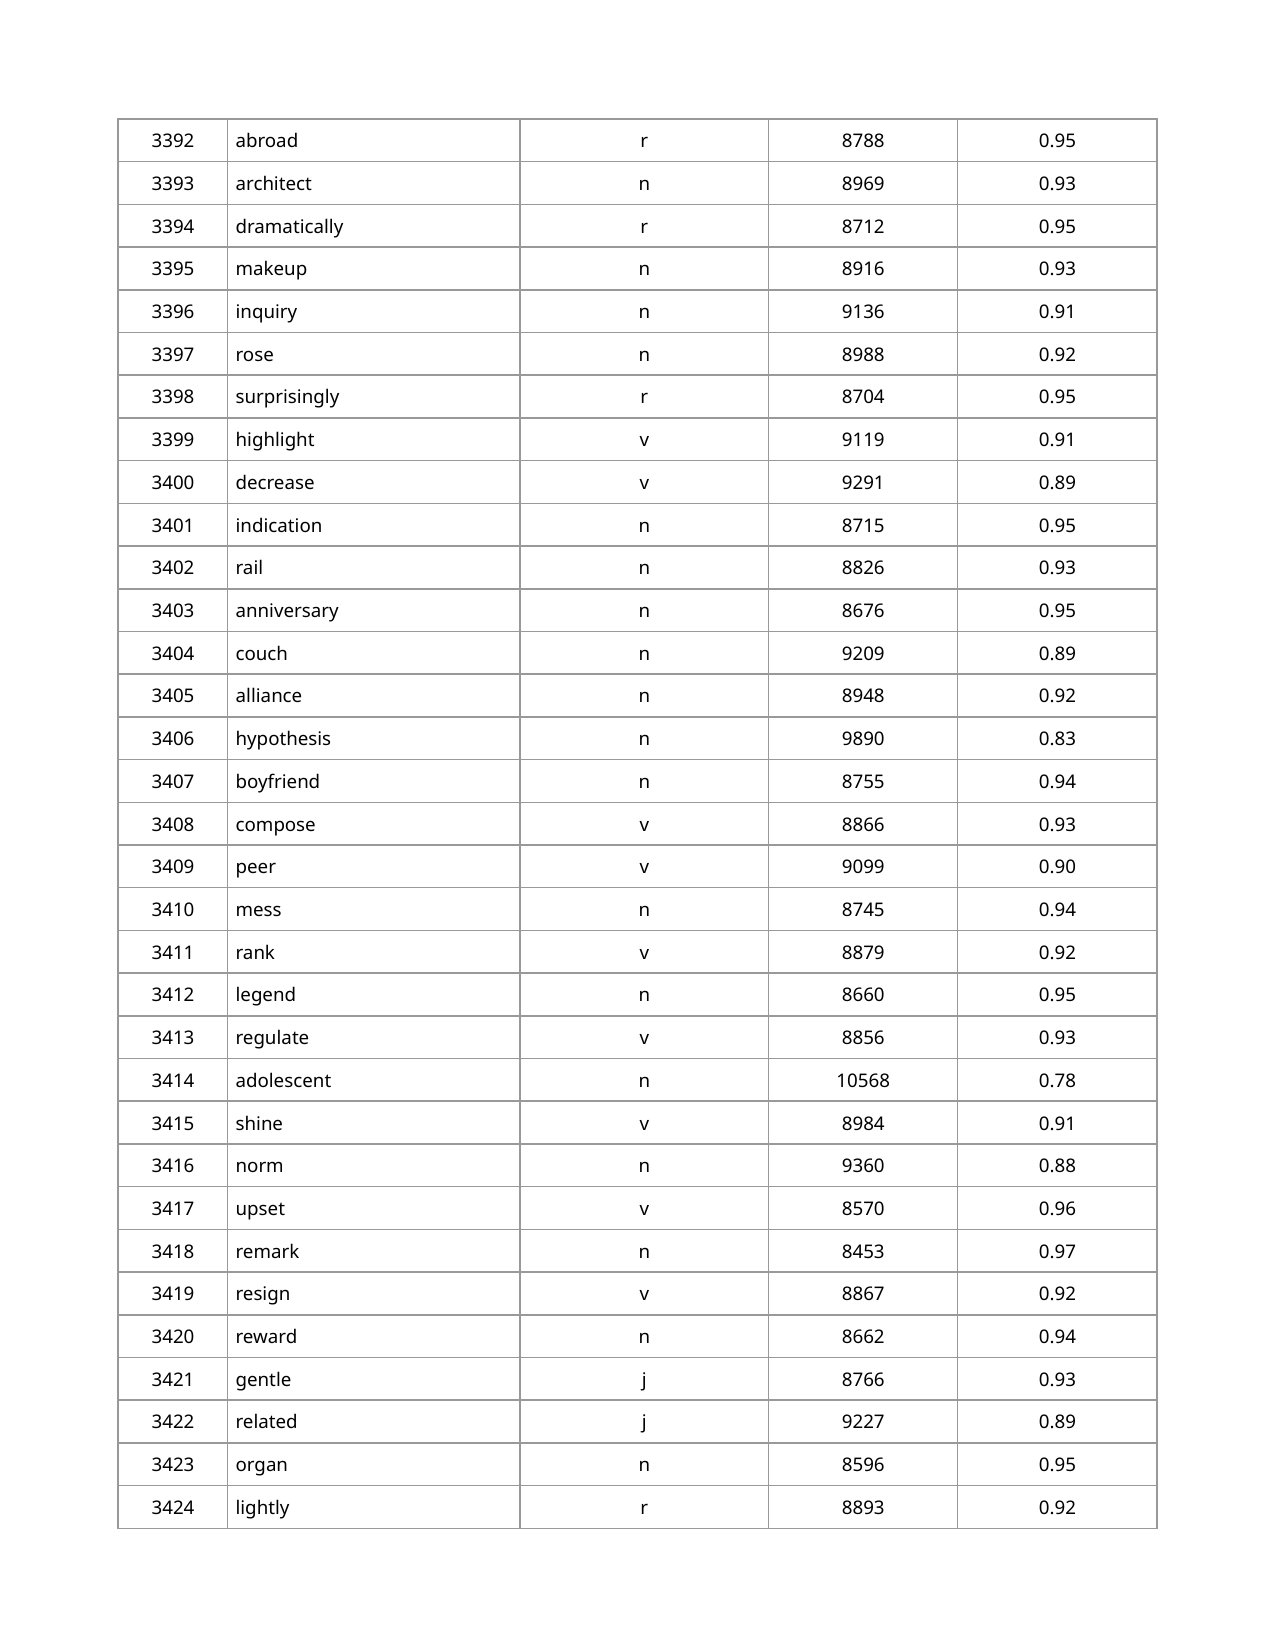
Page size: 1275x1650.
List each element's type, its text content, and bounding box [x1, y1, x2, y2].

table_cell 3392 [119, 120, 227, 161]
table_cell 0.90 [958, 846, 1156, 887]
table_cell rose [228, 333, 519, 374]
table_cell 0.78 [958, 1059, 1156, 1100]
table_cell alliance [228, 675, 519, 716]
table_cell 3397 [119, 333, 227, 374]
table_cell v [521, 1102, 768, 1143]
table_cell 0.89 [958, 461, 1156, 502]
table_cell organ [228, 1444, 519, 1485]
table_cell 0.91 [958, 1102, 1156, 1143]
table_cell 3415 [119, 1102, 227, 1143]
table_cell 0.91 [958, 291, 1156, 332]
table_cell 9119 [769, 419, 957, 460]
table_cell n [521, 248, 768, 289]
table_cell 3424 [119, 1486, 227, 1527]
table_cell 8856 [769, 1017, 957, 1058]
table_cell 0.93 [958, 248, 1156, 289]
table_cell 3423 [119, 1444, 227, 1485]
table_cell shine [228, 1102, 519, 1143]
table_cell mess [228, 888, 519, 929]
table_cell 3395 [119, 248, 227, 289]
table_cell 8755 [769, 760, 957, 801]
table_cell 3414 [119, 1059, 227, 1100]
table_cell 0.89 [958, 632, 1156, 673]
table_cell 0.93 [958, 547, 1156, 588]
table_cell legend [228, 974, 519, 1015]
table_cell compose [228, 803, 519, 844]
table_cell 3409 [119, 846, 227, 887]
table_cell n [521, 1444, 768, 1485]
table_cell 9099 [769, 846, 957, 887]
table_cell 3419 [119, 1273, 227, 1314]
table_cell n [521, 1145, 768, 1186]
table_cell 3418 [119, 1230, 227, 1271]
table_cell v [521, 461, 768, 502]
table_cell r [521, 120, 768, 161]
table_cell r [521, 205, 768, 246]
table_cell makeup [228, 248, 519, 289]
table_cell 0.96 [958, 1187, 1156, 1228]
table_cell resign [228, 1273, 519, 1314]
table_cell upset [228, 1187, 519, 1228]
table_cell 8867 [769, 1273, 957, 1314]
table_cell n [521, 718, 768, 759]
table_cell n [521, 590, 768, 631]
table_cell decrease [228, 461, 519, 502]
table_cell abroad [228, 120, 519, 161]
table_cell peer [228, 846, 519, 887]
table_cell 8570 [769, 1187, 957, 1228]
table_cell 3411 [119, 931, 227, 972]
table_cell 3396 [119, 291, 227, 332]
table_cell 0.92 [958, 1486, 1156, 1527]
table_cell 3416 [119, 1145, 227, 1186]
table_cell 0.93 [958, 162, 1156, 203]
table_cell 9209 [769, 632, 957, 673]
table_cell anniversary [228, 590, 519, 631]
table_cell 9291 [769, 461, 957, 502]
table_cell related [228, 1401, 519, 1442]
table_cell 0.94 [958, 888, 1156, 929]
table_cell n [521, 1059, 768, 1100]
table_cell 3400 [119, 461, 227, 502]
table_cell lightly [228, 1486, 519, 1527]
table_cell 8660 [769, 974, 957, 1015]
table_cell hypothesis [228, 718, 519, 759]
table_cell 3401 [119, 504, 227, 545]
table_cell 3399 [119, 419, 227, 460]
table_cell v [521, 1273, 768, 1314]
table_cell couch [228, 632, 519, 673]
table_cell 0.93 [958, 1017, 1156, 1058]
table_cell 3405 [119, 675, 227, 716]
table_cell v [521, 846, 768, 887]
table_cell inquiry [228, 291, 519, 332]
table_cell v [521, 1187, 768, 1228]
table_cell adolescent [228, 1059, 519, 1100]
table_cell reward [228, 1316, 519, 1357]
table_cell highlight [228, 419, 519, 460]
table_cell 8453 [769, 1230, 957, 1271]
table_cell n [521, 888, 768, 929]
table_cell 0.92 [958, 1273, 1156, 1314]
table_cell 9360 [769, 1145, 957, 1186]
table_cell v [521, 419, 768, 460]
table_cell 0.94 [958, 1316, 1156, 1357]
table_cell 3398 [119, 376, 227, 417]
table_cell 3417 [119, 1187, 227, 1228]
table_cell 0.94 [958, 760, 1156, 801]
table_cell 3406 [119, 718, 227, 759]
table_cell n [521, 632, 768, 673]
table_cell 3412 [119, 974, 227, 1015]
table_cell rail [228, 547, 519, 588]
table_cell rank [228, 931, 519, 972]
table_cell n [521, 162, 768, 203]
table_cell 0.95 [958, 205, 1156, 246]
table_cell 3420 [119, 1316, 227, 1357]
table_cell 0.95 [958, 1444, 1156, 1485]
table_cell n [521, 333, 768, 374]
table_cell j [521, 1401, 768, 1442]
table_cell norm [228, 1145, 519, 1186]
table_cell 8879 [769, 931, 957, 972]
table_cell surprisingly [228, 376, 519, 417]
table_cell indication [228, 504, 519, 545]
table_cell 8893 [769, 1486, 957, 1527]
table_cell 0.88 [958, 1145, 1156, 1186]
table_cell dramatically [228, 205, 519, 246]
table_cell regulate [228, 1017, 519, 1058]
table_cell 3422 [119, 1401, 227, 1442]
table_cell 9136 [769, 291, 957, 332]
table_cell n [521, 675, 768, 716]
table_cell v [521, 803, 768, 844]
table_cell 8826 [769, 547, 957, 588]
table_cell n [521, 291, 768, 332]
table_cell 0.91 [958, 419, 1156, 460]
table_cell 8866 [769, 803, 957, 844]
table_cell n [521, 1230, 768, 1271]
table_cell 0.93 [958, 803, 1156, 844]
table_cell 0.97 [958, 1230, 1156, 1271]
table_cell 3421 [119, 1358, 227, 1399]
table_cell 8745 [769, 888, 957, 929]
table_cell 0.95 [958, 376, 1156, 417]
table_cell 8704 [769, 376, 957, 417]
table_cell 3394 [119, 205, 227, 246]
table_cell 3404 [119, 632, 227, 673]
table_cell 3393 [119, 162, 227, 203]
table_cell gentle [228, 1358, 519, 1399]
table_cell 0.93 [958, 1358, 1156, 1399]
table_cell v [521, 1017, 768, 1058]
table_cell boyfriend [228, 760, 519, 801]
table_cell n [521, 547, 768, 588]
table_cell 0.95 [958, 590, 1156, 631]
table_cell 8676 [769, 590, 957, 631]
table_cell remark [228, 1230, 519, 1271]
table_cell 8969 [769, 162, 957, 203]
table_cell 8984 [769, 1102, 957, 1143]
table_cell 3402 [119, 547, 227, 588]
table_cell 8596 [769, 1444, 957, 1485]
table_cell 8662 [769, 1316, 957, 1357]
table_cell 0.95 [958, 504, 1156, 545]
table_cell 0.92 [958, 675, 1156, 716]
table_cell 3408 [119, 803, 227, 844]
table_cell architect [228, 162, 519, 203]
table_cell 9227 [769, 1401, 957, 1442]
table_cell r [521, 376, 768, 417]
table_cell 8766 [769, 1358, 957, 1399]
table_cell 9890 [769, 718, 957, 759]
table_cell 0.95 [958, 120, 1156, 161]
table_cell 3407 [119, 760, 227, 801]
table_cell 10568 [769, 1059, 957, 1100]
table_cell 0.92 [958, 333, 1156, 374]
table_cell 8788 [769, 120, 957, 161]
table_cell 3410 [119, 888, 227, 929]
table_cell 8948 [769, 675, 957, 716]
table_cell j [521, 1358, 768, 1399]
table_cell 0.95 [958, 974, 1156, 1015]
table_cell n [521, 760, 768, 801]
table_cell 0.83 [958, 718, 1156, 759]
table_cell 8916 [769, 248, 957, 289]
table_cell n [521, 504, 768, 545]
table_cell n [521, 974, 768, 1015]
table_cell 3413 [119, 1017, 227, 1058]
table_cell r [521, 1486, 768, 1527]
table_cell 0.92 [958, 931, 1156, 972]
table_cell 3403 [119, 590, 227, 631]
table_cell 0.89 [958, 1401, 1156, 1442]
table_cell v [521, 931, 768, 972]
table_cell 8715 [769, 504, 957, 545]
table_cell 8988 [769, 333, 957, 374]
table_cell n [521, 1316, 768, 1357]
table_cell 8712 [769, 205, 957, 246]
